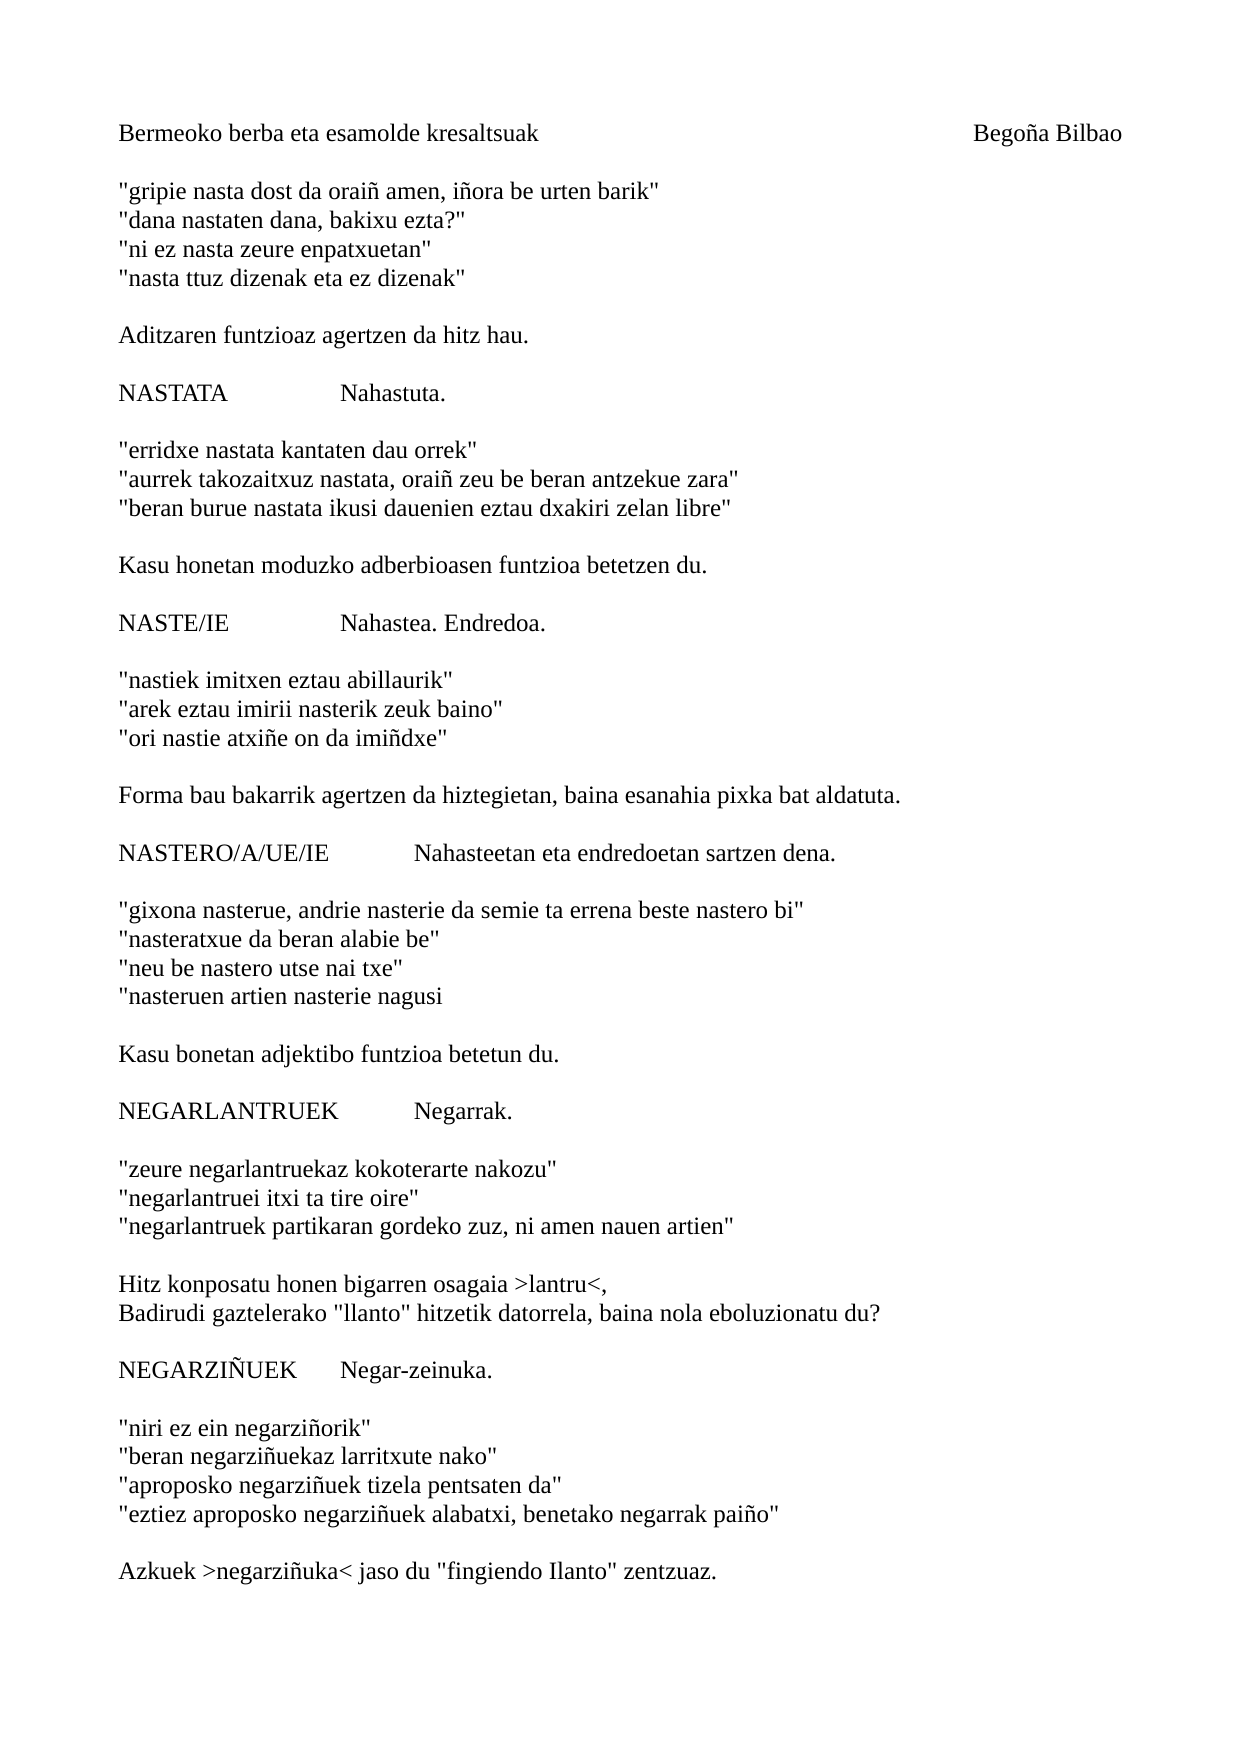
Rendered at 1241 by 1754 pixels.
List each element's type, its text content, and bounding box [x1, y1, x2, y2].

text "aproposko negarziñuek tizela pentsaten da" [118, 1470, 1122, 1499]
text Badirudi gaztelerako "llanto" hitzetik datorrela, baina nola eboluzionatu du? [118, 1298, 1122, 1326]
text "nastiek imitxen eztau abillaurik" [118, 665, 1122, 694]
text "negarlantruei itxi ta tire oire" [118, 1183, 1122, 1211]
text Azkuek >negarziñuka< jaso du "fingiendo Ilanto" zentzuaz. [118, 1556, 1122, 1585]
text "gixona nasterue, andrie nasterie da semie ta errena beste nastero bi" [118, 895, 1122, 924]
text "ni ez nasta zeure enpatxuetan" [118, 234, 1122, 263]
text NASTATA Nahastuta. [118, 378, 1122, 406]
text "negarlantruek partikaran gordeko zuz, ni amen nauen artien" [118, 1211, 1122, 1240]
text Aditzaren funtzioaz agertzen da hitz hau. [118, 320, 1122, 349]
text NASTERO/A/UE/IE Nahasteetan eta endredoetan sartzen dena. [118, 838, 1122, 866]
text "aurrek takozaitxuz nastata, oraiñ zeu be beran antzekue zara" [118, 464, 1122, 493]
text Forma bau bakarrik agertzen da hiztegietan, baina esanahia pixka bat aldatuta. [118, 780, 1122, 809]
text Hitz konposatu honen bigarren osagaia >lantru<, [118, 1269, 1122, 1298]
text "arek eztau imirii nasterik zeuk baino" [118, 694, 1122, 723]
text "beran burue nastata ikusi dauenien eztau dxakiri zelan libre" [118, 493, 1122, 521]
text NASTE/IE Nahastea. Endredoa. [118, 608, 1122, 636]
text "dana nastaten dana, bakixu ezta?" [118, 205, 1122, 234]
text Kasu honetan moduzko adberbioasen funtzioa betetzen du. [118, 550, 1122, 579]
text "zeure negarlantruekaz kokoterarte nakozu" [118, 1154, 1122, 1183]
text "gripie nasta dost da oraiñ amen, iñora be urten barik" [118, 176, 1122, 205]
text "neu be nastero utse nai txe" [118, 953, 1122, 981]
text "nasta ttuz dizenak eta ez dizenak" [118, 263, 1122, 291]
text NEGARLANTRUEK Negarrak. [118, 1096, 1122, 1125]
text "erridxe nastata kantaten dau orrek" [118, 435, 1122, 464]
text Kasu bonetan adjektibo funtzioa betetun du. [118, 1039, 1122, 1068]
text NEGARZIÑUEK Negar-zeinuka. [118, 1355, 1122, 1384]
text "beran negarziñuekaz larritxute nako" [118, 1441, 1122, 1470]
text "nasteruen artien nasterie nagusi [118, 981, 1122, 1010]
text "niri ez ein negarziñorik" [118, 1413, 1122, 1441]
text "ori nastie atxiñe on da imiñdxe" [118, 723, 1122, 751]
text "eztiez aproposko negarziñuek alabatxi, benetako negarrak paiño" [118, 1499, 1122, 1528]
text "nasteratxue da beran alabie be" [118, 924, 1122, 953]
